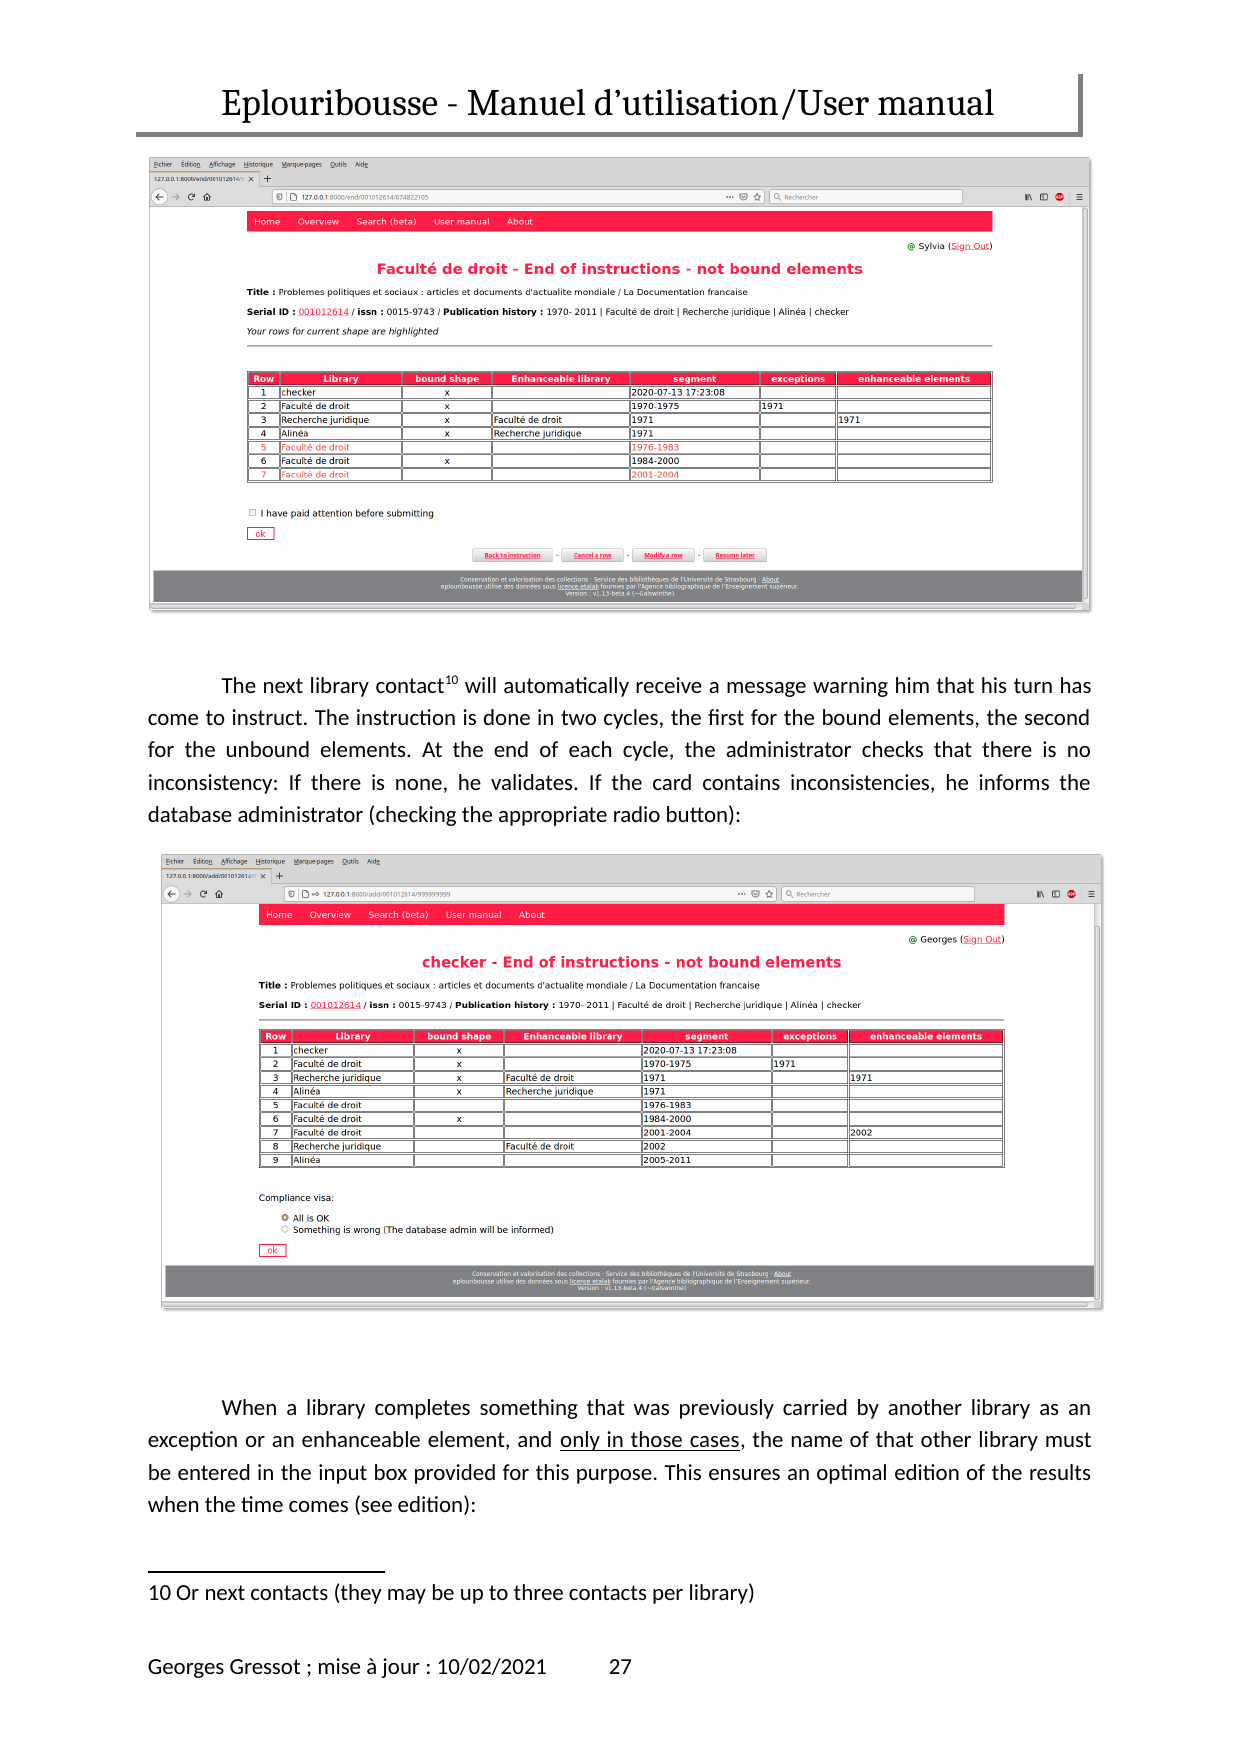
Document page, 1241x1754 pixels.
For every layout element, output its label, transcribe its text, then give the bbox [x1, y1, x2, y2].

text When a library completes something that was previously carried by another library as an exception or an enhanceable element, and only in those cases, the name of that other library must be entered in the input box provided for this purpose. This ensures an optimal edition of the results when the time comes (see edition): [148, 1393, 1093, 1518]
text The next library contact will automatically receive a message warning him that his turn has come to instruct. The instruction is done in two cycles, the first for the bound elements, the second for the unbound elements. At the end of each cycle, the administrator checks that there is no inconsistency: If there is none, he validates. If the card contains inconsistencies, he informs the database administrator (checking the appropriate radio button): [148, 671, 1093, 828]
text Or next contacts (they may be up to three contacts per library) [148, 1578, 1093, 1606]
picture [147, 155, 1093, 614]
picture [159, 853, 1105, 1312]
